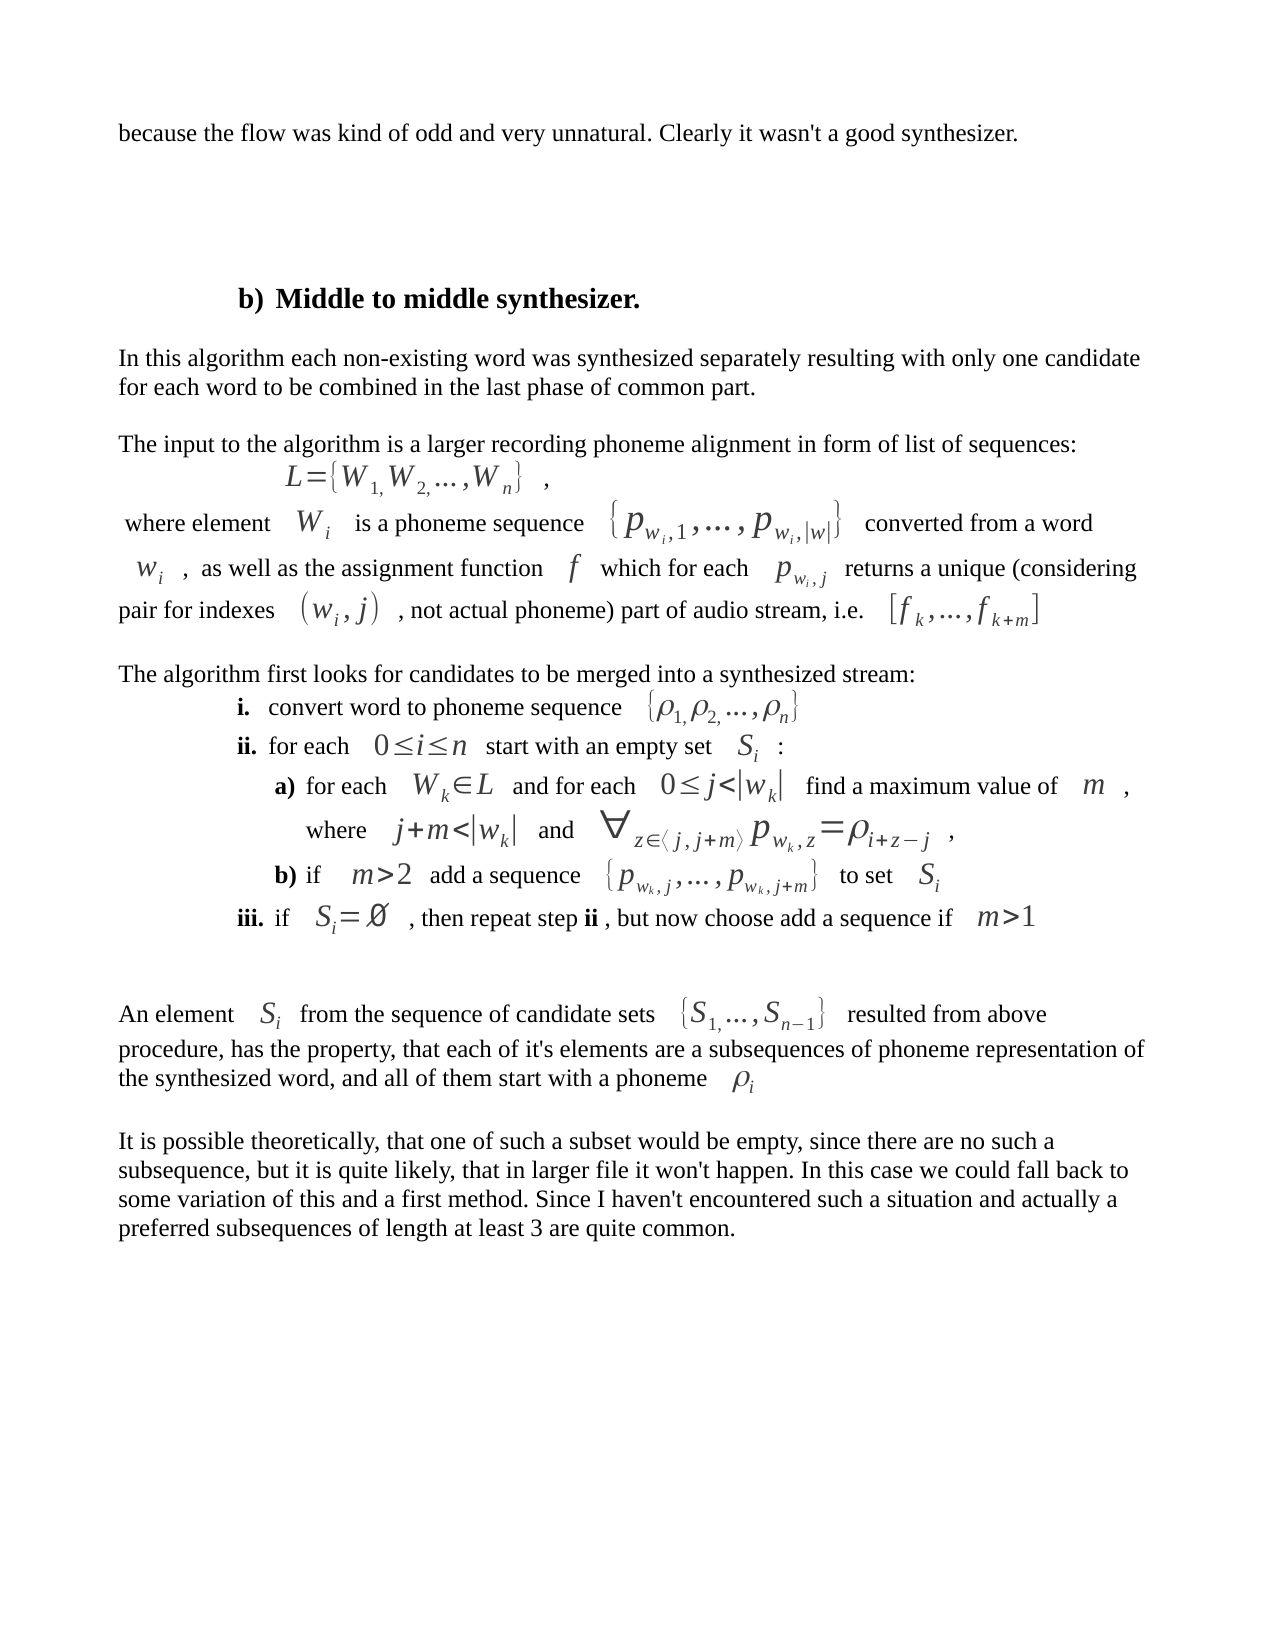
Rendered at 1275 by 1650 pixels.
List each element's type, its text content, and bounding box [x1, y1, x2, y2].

text The input to the algorithm is a larger recording phoneme alignment in form of list of sequences: [118, 429, 1157, 458]
list if add a sequence to set [268, 856, 1157, 898]
text The algorithm first looks for candidates to be merged into a synthesized stream: [118, 659, 1157, 688]
list if , then repeat step ii , but now choose add a sequence if [231, 898, 1157, 937]
list Middle to middle synthesizer. [231, 281, 1157, 314]
text An element from the sequence of candidate sets resulted from above procedure, has the property, that each of it's elements are a subsequences of phoneme representation of the synthesized word, and all of them start with a phoneme [118, 995, 1157, 1098]
list for each and for each find a maximum value of , where and , [268, 766, 1157, 856]
text , [118, 458, 1157, 498]
text because the flow was kind of odd and very unnatural. Clearly it wasn't a good synthesizer. [118, 118, 1157, 147]
text It is possible theoretically, that one of such a subset would be empty, since there are no such a subsequence, but it is quite likely, that in larger file it won't happen. In this case we could fall back to some variation of this and a first method. Since I haven't encountered such a situation and actually a preferred subsequences of length at least 3 are quite common. [118, 1126, 1157, 1241]
text In this algorithm each non-existing word was synthesized separately resulting with only one candidate for each word to be combined in the last phase of common part. [118, 343, 1157, 401]
list for each start with an empty set : [231, 727, 1157, 766]
text where element is a phoneme sequence converted from a word , as well as the assignment function which for each returns a unique (considering pair for indexes , not actual phoneme) part of audio stream, i.e. [118, 498, 1157, 630]
list convert word to phoneme sequence [231, 688, 1157, 727]
